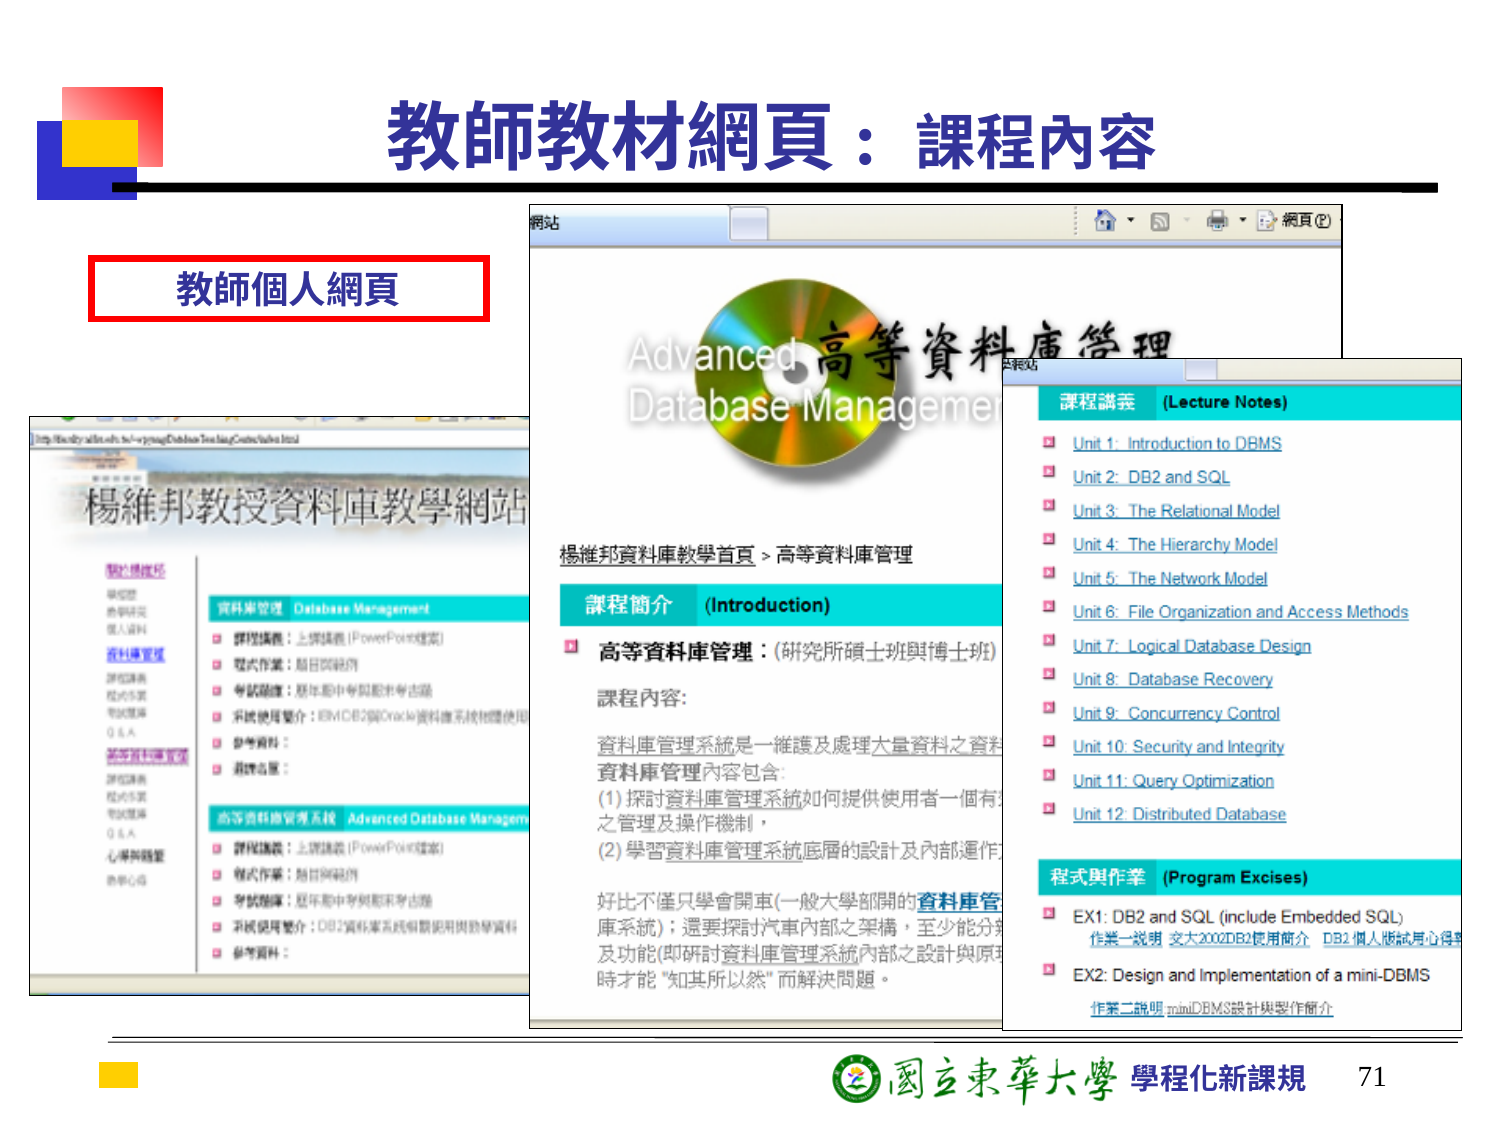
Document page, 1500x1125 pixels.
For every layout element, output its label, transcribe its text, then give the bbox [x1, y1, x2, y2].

picture [30, 205, 1461, 1030]
text_box 71 [1342, 1050, 1468, 1101]
title 教師教材網頁: 課程內容 [174, 75, 1369, 188]
text_box 教師個人網頁 [91, 259, 487, 319]
